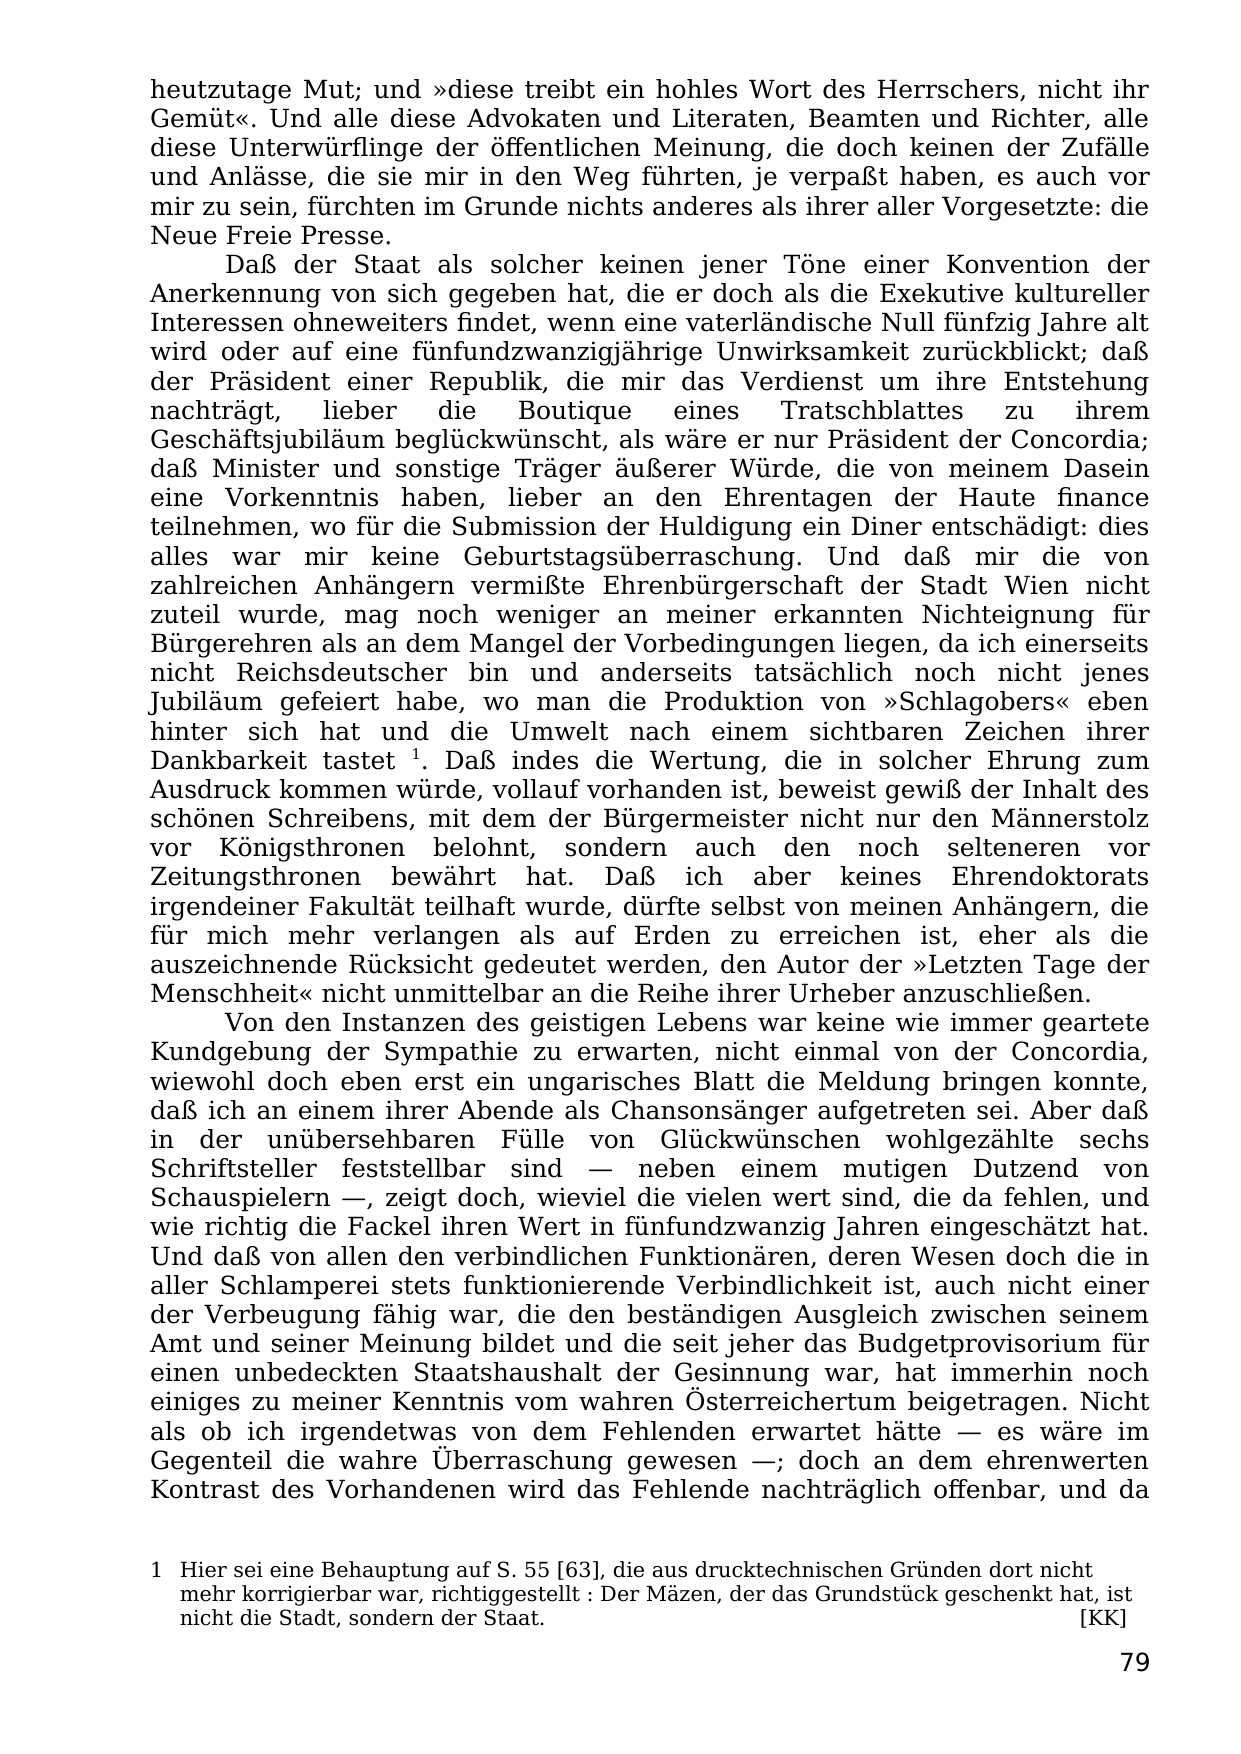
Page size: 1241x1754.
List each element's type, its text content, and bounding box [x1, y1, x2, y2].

text Von den Instanzen des geistigen Lebens war keine wie immer geartete Kundgebung der Sympathie zu erwarten, nicht einmal von der Concordia, wiewohl doch eben erst ein ungarisches Blatt die Meldung bringen konnte, daß ich an einem ihrer Abende als Chansonsänger aufgetreten sei. Aber daß in der unübersehbaren Fülle von Glückwünschen wohlgezählte sechs Schriftsteller feststellbar sind — neben einem mutigen Dutzend von Schauspielern —, zeigt doch, wieviel die vielen wert sind, die da fehlen, und wie richtig die Fackel ihren Wert in fünfundzwanzig Jahren eingeschätzt hat. Und daß von allen den verbindlichen Funktionären, deren Wesen doch die in aller Schlamperei stets funktionierende Verbindlichkeit ist, auch nicht einer der Verbeugung fähig war, die den beständigen Ausgleich zwischen seinem Amt und seiner Meinung bildet und die seit jeher das Budgetprovisorium für einen unbedeckten Staatshaushalt der Gesinnung war, hat immerhin noch einiges zu meiner Kenntnis vom wahren Österreichertum beigetragen. Nicht als ob ich irgendetwas von dem Fehlenden erwartet hätte — es wäre im Gegenteil die wahre Überraschung gewesen —; doch an dem ehrenwerten Kontrast des Vorhandenen wird das Fehlende nachträglich offenbar, und da [150, 1008, 1151, 1504]
text Hier sei eine Behauptung auf S. 55 [63], die aus drucktechnischen Gründen dort nicht mehr korrigierbar war, richtiggestellt : Der Mäzen, der das Grundstück geschenkt hat, ist nicht die Stadt, sondern der Staat. [KK] [150, 1558, 1151, 1631]
text Daß der Staat als solcher keinen jener Töne einer Konvention der Anerkennung von sich gegeben hat, die er doch als die Exekutive kultureller Interessen ohneweiters findet, wenn eine vaterländische Null fünfzig Jahre alt wird oder auf eine fünfundzwanzigjährige Unwirksamkeit zurückblickt; daß der Präsident einer Republik, die mir das Verdienst um ihre Entstehung nachträgt, lieber die Boutique eines Tratschblattes zu ihrem Geschäftsjubiläum beglückwünscht, als wäre er nur Präsident der Concordia; daß Minister und sonstige Träger äußerer Würde, die von meinem Dasein eine Vorkenntnis haben, lieber an den Ehrentagen der Haute finance teilnehmen, wo für die Submission der Huldigung ein Diner entschädigt: dies alles war mir keine Geburtstagsüberraschung. Und daß mir die von zahlreichen Anhängern vermißte Ehrenbürgerschaft der Stadt Wien nicht zuteil wurde, mag noch weniger an meiner erkannten Nichteignung für Bürgerehren als an dem Mangel der Vorbedingungen liegen, da ich einerseits nicht Reichsdeutscher bin und anderseits tatsächlich noch nicht jenes Jubiläum gefeiert habe, wo man die Produktion von »Schlagobers« eben hinter sich hat und die Umwelt nach einem sichtbaren Zeichen ihrer Dankbarkeit tastet . Daß indes die Wertung, die in solcher Ehrung zum Ausdruck kommen würde, vollauf vorhanden ist, beweist gewiß der Inhalt des schönen Schreibens, mit dem der Bürgermeister nicht nur den Männerstolz vor Königsthronen belohnt, sondern auch den noch selteneren vor Zeitungsthronen bewährt hat. Daß ich aber keines Ehrendoktorats irgendeiner Fakultät teilhaft wurde, dürfte selbst von meinen Anhängern, die für mich mehr verlangen als auf Erden zu erreichen ist, eher als die auszeichnende Rücksicht gedeutet werden, den Autor der »Letzten Tage der Menschheit« nicht unmittelbar an die Reihe ihrer Urheber anzuschließen. [150, 250, 1151, 1008]
text heutzutage Mut; und »diese treibt ein hohles Wort des Herrschers, nicht ihr Gemüt«. Und alle diese Advokaten und Literaten, Beamten und Richter, alle diese Unterwürflinge der öffentlichen Meinung, die doch keinen der Zufälle und Anlässe, die sie mir in den Weg führten, je verpaßt haben, es auch vor mir zu sein, fürchten im Grunde nichts anderes als ihrer aller Vorgesetzte: die Neue Freie Presse. [150, 75, 1151, 250]
